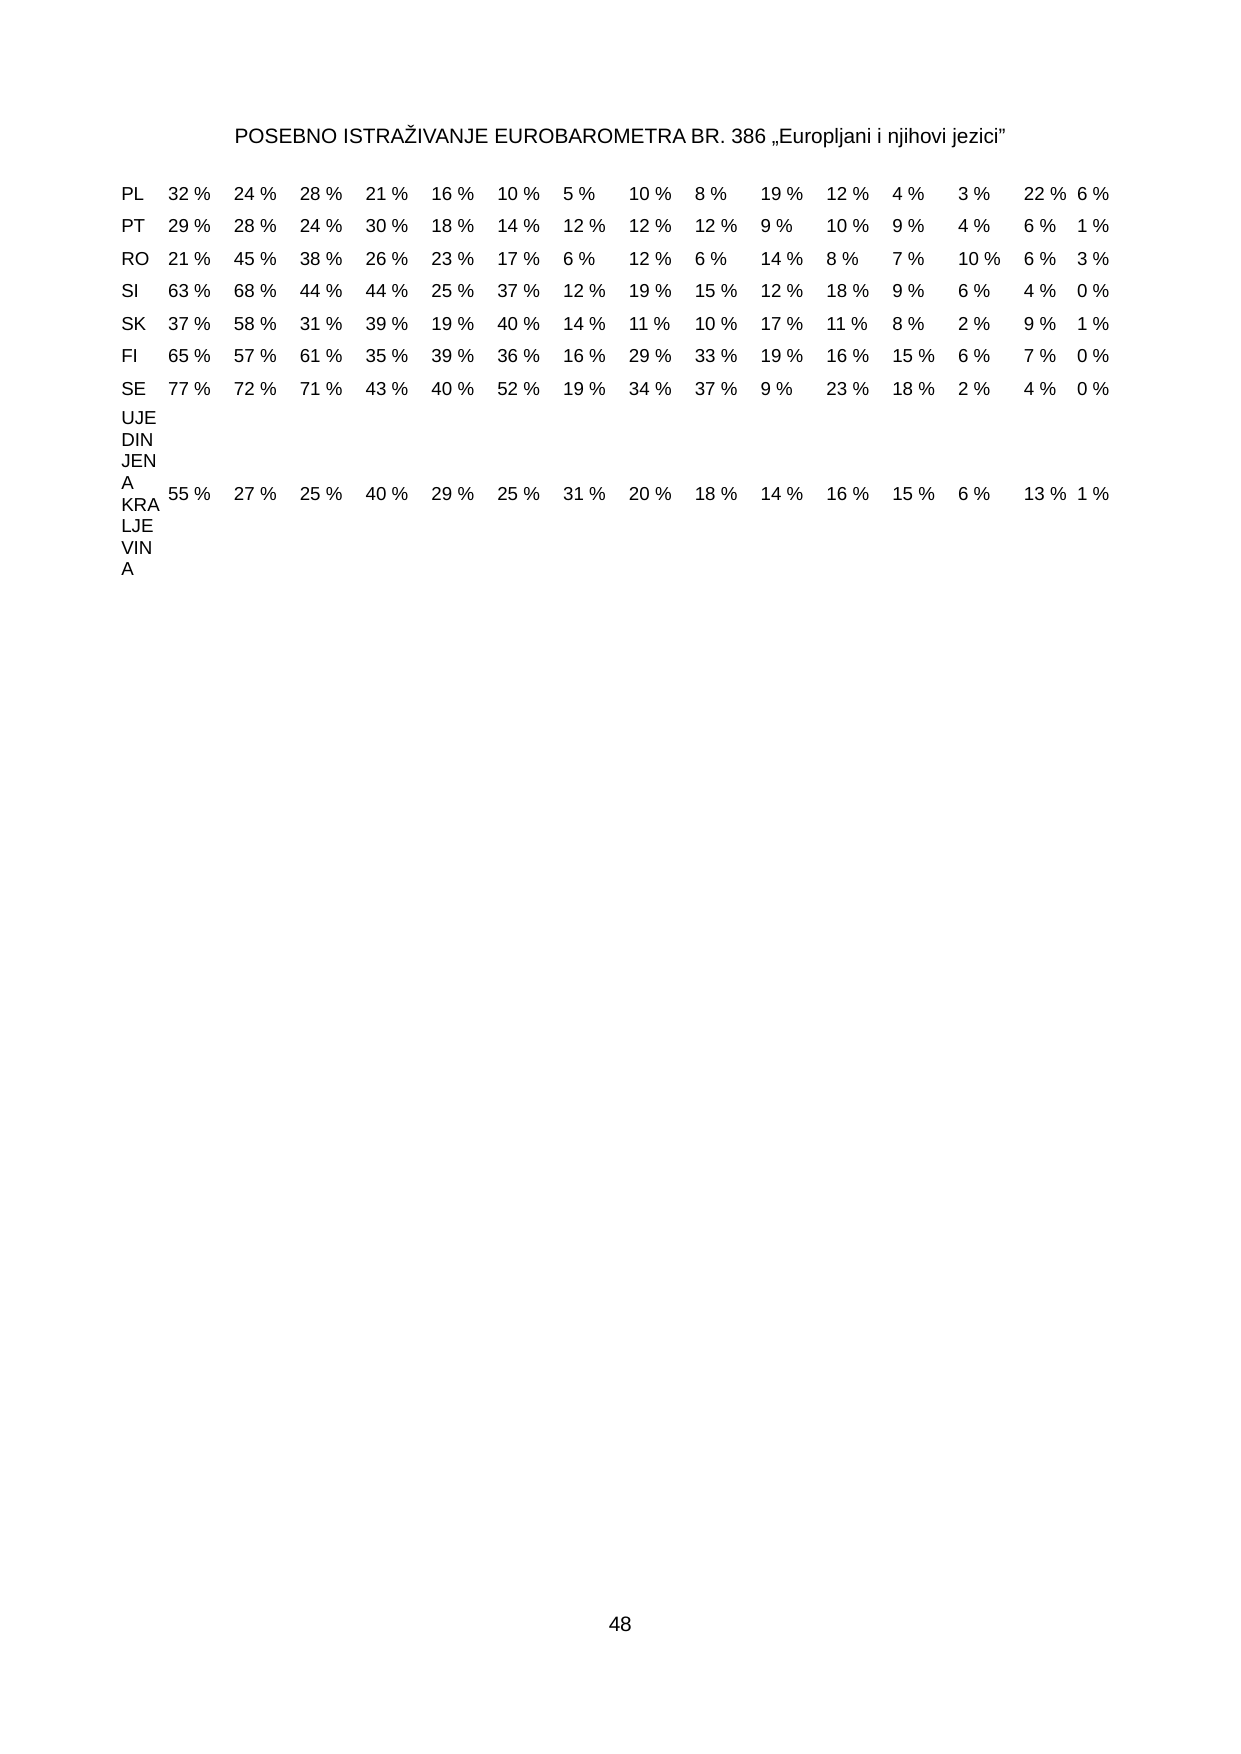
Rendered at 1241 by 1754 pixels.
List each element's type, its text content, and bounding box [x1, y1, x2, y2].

table_cell 14 % [494, 210, 560, 242]
table_cell 14 % [758, 404, 823, 583]
table_cell 32 % [165, 178, 231, 210]
table_cell 31 % [560, 404, 626, 583]
table_cell 71 % [297, 372, 362, 404]
table_cell 4 % [889, 178, 955, 210]
table_cell PL [118, 178, 165, 210]
table_cell 43 % [363, 372, 428, 404]
table_cell 8 % [823, 242, 889, 275]
table_cell 77 % [165, 372, 231, 404]
table_cell 40 % [428, 372, 494, 404]
table_cell 24 % [231, 178, 297, 210]
table_cell 7 % [889, 242, 955, 275]
table_cell 52 % [494, 372, 560, 404]
table_cell 23 % [823, 372, 889, 404]
table_cell 72 % [231, 372, 297, 404]
table_cell 39 % [363, 307, 428, 339]
table_cell 1 % [1074, 404, 1121, 583]
table_cell 12 % [560, 210, 626, 242]
table_cell 19 % [758, 340, 823, 372]
table_cell 33 % [692, 340, 757, 372]
table_cell 21 % [165, 242, 231, 275]
table_cell 9 % [889, 210, 955, 242]
table_cell 57 % [231, 340, 297, 372]
table_cell 29 % [428, 404, 494, 583]
table_cell 6 % [692, 242, 757, 275]
table_cell 44 % [363, 275, 428, 307]
table_cell 12 % [626, 210, 692, 242]
table_cell 15 % [692, 275, 757, 307]
table_cell 37 % [692, 372, 757, 404]
table_cell 40 % [363, 404, 428, 583]
table_cell 4 % [1021, 372, 1074, 404]
table_cell PT [118, 210, 165, 242]
table_cell 16 % [823, 404, 889, 583]
table_cell 19 % [626, 275, 692, 307]
table_cell 18 % [889, 372, 955, 404]
table_cell 10 % [626, 178, 692, 210]
table_cell 5 % [560, 178, 626, 210]
table_cell 3 % [955, 178, 1021, 210]
table_cell 10 % [692, 307, 757, 339]
table_cell 10 % [823, 210, 889, 242]
table_cell 6 % [1074, 178, 1121, 210]
table_cell 20 % [626, 404, 692, 583]
table_cell 2 % [955, 307, 1021, 339]
table_cell 6 % [955, 404, 1021, 583]
table_cell 25 % [297, 404, 362, 583]
table_cell 37 % [494, 275, 560, 307]
table_cell 28 % [231, 210, 297, 242]
table_cell 27 % [231, 404, 297, 583]
table_cell 39 % [428, 340, 494, 372]
table_cell UJEDINJENA KRALJEVINA [118, 404, 165, 583]
table_cell 25 % [428, 275, 494, 307]
table_cell 8 % [692, 178, 757, 210]
table_cell 6 % [560, 242, 626, 275]
table_cell 15 % [889, 404, 955, 583]
table_cell 58 % [231, 307, 297, 339]
table_cell 1 % [1074, 307, 1121, 339]
table_cell 22 % [1021, 178, 1074, 210]
table_cell 55 % [165, 404, 231, 583]
table_cell 31 % [297, 307, 362, 339]
table_cell 38 % [297, 242, 362, 275]
table_cell 9 % [758, 372, 823, 404]
table_cell 10 % [955, 242, 1021, 275]
table_cell 4 % [1021, 275, 1074, 307]
table_cell 19 % [560, 372, 626, 404]
table_cell 9 % [758, 210, 823, 242]
table_cell 15 % [889, 340, 955, 372]
table_cell 14 % [560, 307, 626, 339]
table_cell FI [118, 340, 165, 372]
table_cell 63 % [165, 275, 231, 307]
table_cell 7 % [1021, 340, 1074, 372]
table_cell 18 % [428, 210, 494, 242]
table_cell 0 % [1074, 340, 1121, 372]
table_cell 34 % [626, 372, 692, 404]
table_cell 2 % [955, 372, 1021, 404]
table_cell 19 % [758, 178, 823, 210]
table_cell 12 % [560, 275, 626, 307]
table_cell 9 % [1021, 307, 1074, 339]
table_cell 0 % [1074, 275, 1121, 307]
table_cell 23 % [428, 242, 494, 275]
table_cell 8 % [889, 307, 955, 339]
table_cell 45 % [231, 242, 297, 275]
table_cell 12 % [758, 275, 823, 307]
table_cell 4 % [955, 210, 1021, 242]
table_cell 26 % [363, 242, 428, 275]
table_cell 61 % [297, 340, 362, 372]
table_cell SK [118, 307, 165, 339]
table_cell 44 % [297, 275, 362, 307]
table_cell 40 % [494, 307, 560, 339]
table_cell 14 % [758, 242, 823, 275]
table_cell 29 % [165, 210, 231, 242]
table_cell 16 % [428, 178, 494, 210]
table_cell 30 % [363, 210, 428, 242]
table_cell 3 % [1074, 242, 1121, 275]
table_cell 12 % [626, 242, 692, 275]
table_cell 35 % [363, 340, 428, 372]
table_cell 65 % [165, 340, 231, 372]
table_cell 12 % [823, 178, 889, 210]
table_cell 18 % [692, 404, 757, 583]
table_cell 19 % [428, 307, 494, 339]
table_cell 10 % [494, 178, 560, 210]
table_cell 17 % [494, 242, 560, 275]
table_cell 6 % [1021, 210, 1074, 242]
table_cell 25 % [494, 404, 560, 583]
table_cell 1 % [1074, 210, 1121, 242]
table_cell SI [118, 275, 165, 307]
table_cell RO [118, 242, 165, 275]
table_cell 6 % [955, 275, 1021, 307]
table_cell 68 % [231, 275, 297, 307]
table_cell 18 % [823, 275, 889, 307]
table_cell 29 % [626, 340, 692, 372]
table_cell 37 % [165, 307, 231, 339]
table_cell 11 % [626, 307, 692, 339]
table_cell 6 % [955, 340, 1021, 372]
table_cell 16 % [560, 340, 626, 372]
table_cell 9 % [889, 275, 955, 307]
table_cell 21 % [363, 178, 428, 210]
table_cell 24 % [297, 210, 362, 242]
table_cell 11 % [823, 307, 889, 339]
table_cell 0 % [1074, 372, 1121, 404]
table_cell 12 % [692, 210, 757, 242]
table_cell 36 % [494, 340, 560, 372]
table_cell 6 % [1021, 242, 1074, 275]
table_cell 28 % [297, 178, 362, 210]
table_cell 16 % [823, 340, 889, 372]
table_cell SE [118, 372, 165, 404]
table_cell 17 % [758, 307, 823, 339]
table_cell 13 % [1021, 404, 1074, 583]
